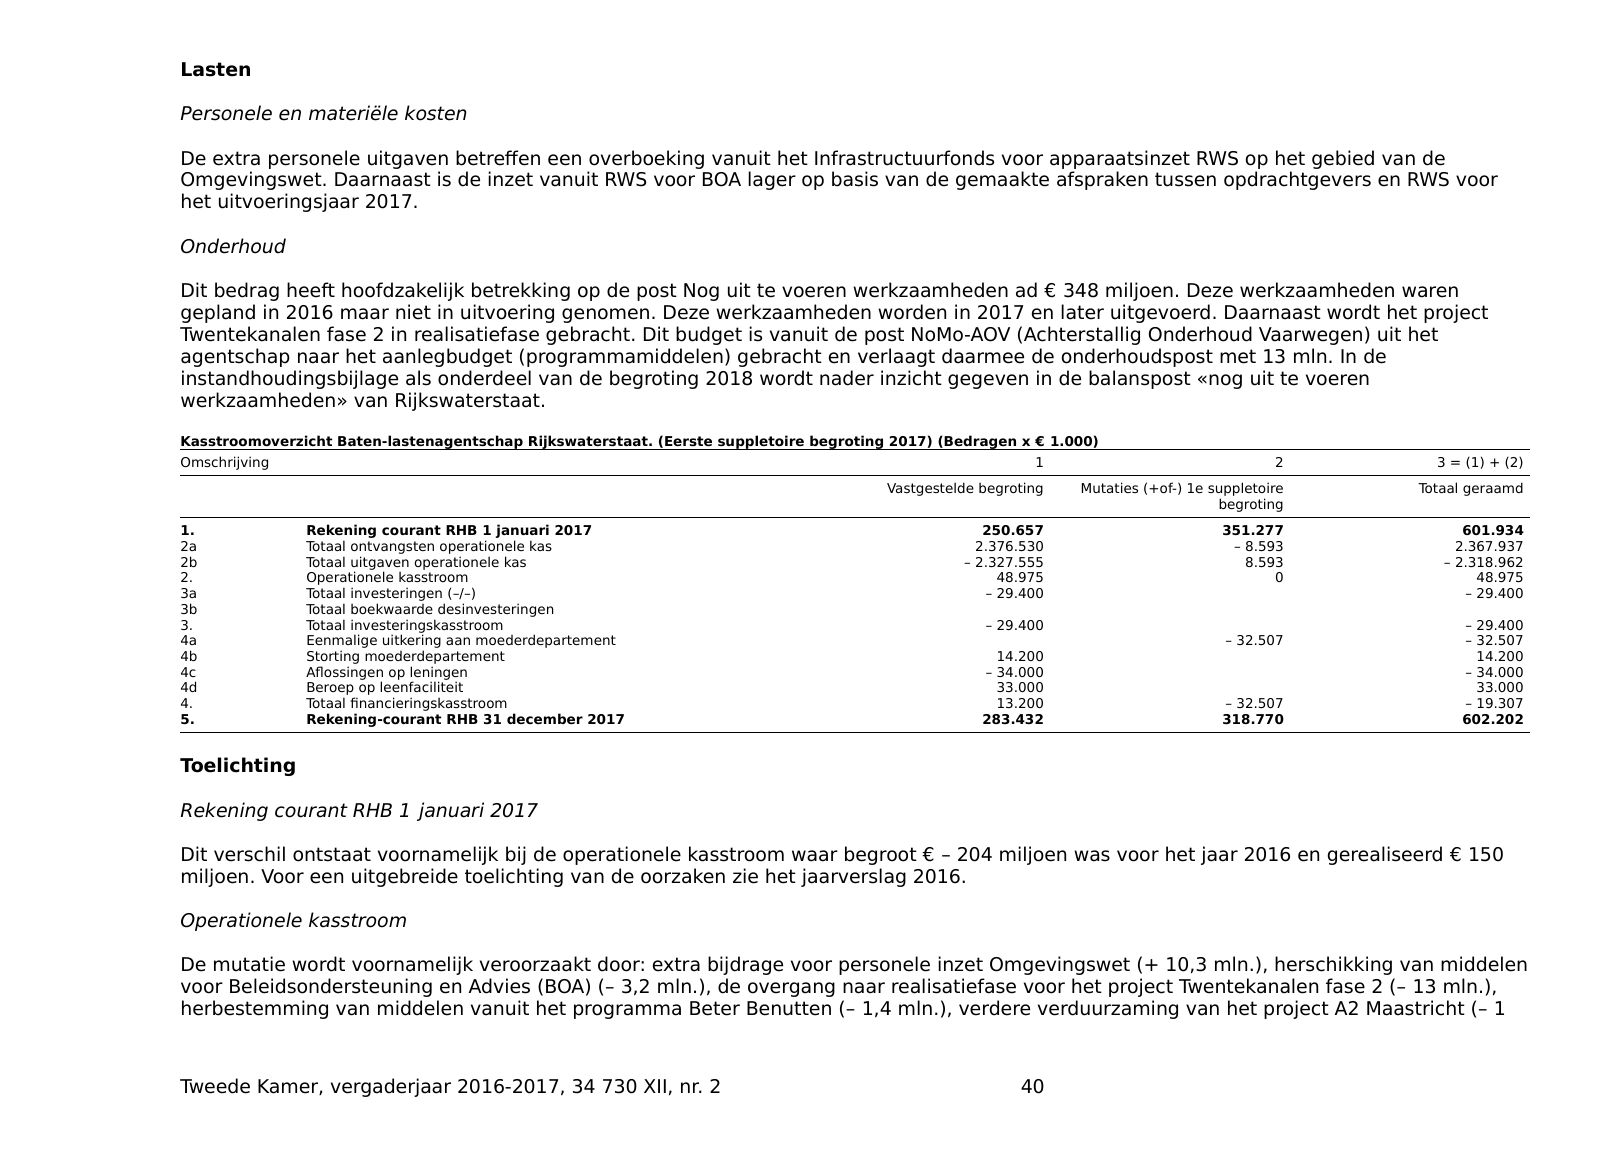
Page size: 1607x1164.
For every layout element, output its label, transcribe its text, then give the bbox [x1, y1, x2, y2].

table_cell 4d [180, 680, 300, 696]
text De extra personele uitgaven betreffen een overboeking vanuit het Infrastructuurfonds voor apparaatsinzet RWS op het gebied van de Omgevingswet. Daarnaast is de inzet vanuit RWS voor BOA lager op basis van de gemaakte afspraken tussen opdrachtgevers en RWS voor het uitvoeringsjaar 2017. [180, 147, 1529, 213]
table_cell 3 = (1) + (2) [1290, 450, 1529, 475]
table_cell 5. [180, 712, 300, 732]
table_cell Totaal geraamd [1290, 476, 1529, 517]
text Dit bedrag heeft hoofdzakelijk betrekking op de post Nog uit te voeren werkzaamheden ad € 348 miljoen. Deze werkzaamheden waren gepland in 2016 maar niet in uitvoering genomen. Deze werkzaamheden worden in 2017 en later uitgevoerd. Daarnaast wordt het project Twentekanalen fase 2 in realisatiefase gebracht. Dit budget is vanuit de post NoMo-AOV (Achterstallig Onderhoud Vaarwegen) uit het agentschap naar het aanlegbudget (programmamiddelen) gebracht en verlaagt daarmee de onderhoudspost met 13 mln. In de instandhoudingsbijlage als onderdeel van de begroting 2018 wordt nader inzicht gegeven in de balanspost «nog uit te voeren werkzaamheden» van Rijkswaterstaat. [180, 280, 1529, 412]
table_cell – 2.327.555 [810, 554, 1049, 570]
table_cell Rekening courant RHB 1 januari 2017 [300, 518, 810, 539]
subtitle Onderhoud [180, 236, 1529, 257]
table_cell – 34.000 [1290, 665, 1529, 680]
table_cell Totaal uitgaven operationele kas [300, 554, 810, 570]
table_cell [1050, 665, 1289, 680]
table_cell 3a [180, 586, 300, 602]
table_cell 250.657 [810, 518, 1049, 539]
table_cell – 29.400 [1290, 617, 1529, 633]
table_cell – 8.593 [1050, 539, 1289, 554]
table_cell 2 [1050, 450, 1289, 475]
table_cell 2a [180, 539, 300, 554]
table_cell 33.000 [810, 680, 1049, 696]
table_cell 283.432 [810, 712, 1049, 732]
table_cell [1290, 602, 1529, 617]
table_cell 14.200 [810, 649, 1049, 664]
table_cell 1 [810, 450, 1049, 475]
table_cell Beroep op leenfaciliteit [300, 680, 810, 696]
table_cell 1. [180, 518, 300, 539]
table_cell 4c [180, 665, 300, 680]
table_cell 48.975 [810, 570, 1049, 586]
table_cell Vastgestelde begroting [810, 476, 1049, 517]
table_cell 2.367.937 [1290, 539, 1529, 554]
table_cell 3. [180, 617, 300, 633]
table_cell Totaal financieringskasstroom [300, 696, 810, 712]
table_cell [1050, 586, 1289, 602]
table_cell Totaal ontvangsten operationele kas [300, 539, 810, 554]
table_cell 351.277 [1050, 518, 1289, 539]
table_cell – 32.507 [1290, 633, 1529, 649]
table_cell Mutaties (+of-) 1e suppletoire begroting [1050, 476, 1289, 517]
table_cell Eenmalige uitkering aan moederdepartement [300, 633, 810, 649]
table_cell – 32.507 [1050, 633, 1289, 649]
table_cell Storting moederdepartement [300, 649, 810, 664]
table_cell Operationele kasstroom [300, 570, 810, 586]
table_cell 4a [180, 633, 300, 649]
subtitle Lasten [180, 59, 1529, 81]
text De mutatie wordt voornamelijk veroorzaakt door: extra bijdrage voor personele inzet Omgevingswet (+ 10,3 mln.), herschikking van middelen voor Beleidsondersteuning en Advies (BOA) (– 3,2 mln.), de overgang naar realisatiefase voor het project Twentekanalen fase 2 (– 13 mln.), herbestemming van middelen vanuit het programma Beter Benutten (– 1,4 mln.), verdere verduurzaming van het project A2 Maastricht (– 1 [180, 954, 1529, 1020]
table_cell – 29.400 [810, 586, 1049, 602]
table_cell [1050, 680, 1289, 696]
text Dit verschil ontstaat voornamelijk bij de operationele kasstroom waar begroot € – 204 miljoen was voor het jaar 2016 en gerealiseerd € 150 miljoen. Voor een uitgebreide toelichting van de oorzaken zie het jaarverslag 2016. [180, 844, 1529, 888]
table_cell 8.593 [1050, 554, 1289, 570]
table_cell 4b [180, 649, 300, 664]
subtitle Rekening courant RHB 1 januari 2017 [180, 799, 1529, 821]
table_cell [1050, 617, 1289, 633]
table_cell Rekening-courant RHB 31 december 2017 [300, 712, 810, 732]
table_header Kasstroomoverzicht Baten-lastenagentschap Rijkswaterstaat. (Eerste suppletoire begroting 2017) (Bedragen x € 1.000) [180, 434, 1529, 449]
table_cell 0 [1050, 570, 1289, 586]
table_cell [810, 602, 1049, 617]
table_cell Totaal investeringskasstroom [300, 617, 810, 633]
table_cell [180, 476, 810, 517]
table_cell Omschrijving [180, 450, 810, 475]
table_cell – 29.400 [1290, 586, 1529, 602]
table_cell – 19.307 [1290, 696, 1529, 712]
table_cell 2. [180, 570, 300, 586]
table_cell 2b [180, 554, 300, 570]
table_cell [1050, 602, 1289, 617]
table_cell 4. [180, 696, 300, 712]
table_cell 13.200 [810, 696, 1049, 712]
table_cell [810, 633, 1049, 649]
table_cell – 32.507 [1050, 696, 1289, 712]
table_cell – 34.000 [810, 665, 1049, 680]
table_cell 318.770 [1050, 712, 1289, 732]
subtitle Personele en materiële kosten [180, 103, 1529, 125]
table_cell 14.200 [1290, 649, 1529, 664]
table_cell – 29.400 [810, 617, 1049, 633]
table_cell Totaal investeringen (–/–) [300, 586, 810, 602]
table_cell 601.934 [1290, 518, 1529, 539]
table_cell Totaal boekwaarde desinvesteringen [300, 602, 810, 617]
table_cell 48.975 [1290, 570, 1529, 586]
subtitle Operationele kasstroom [180, 910, 1529, 932]
table_cell 3b [180, 602, 300, 617]
table_cell – 2.318.962 [1290, 554, 1529, 570]
table_cell Aflossingen op leningen [300, 665, 810, 680]
table_cell [1050, 649, 1289, 664]
subtitle Toelichting [180, 755, 1529, 777]
table_cell 33.000 [1290, 680, 1529, 696]
table_cell 602.202 [1290, 712, 1529, 732]
table_cell 2.376.530 [810, 539, 1049, 554]
